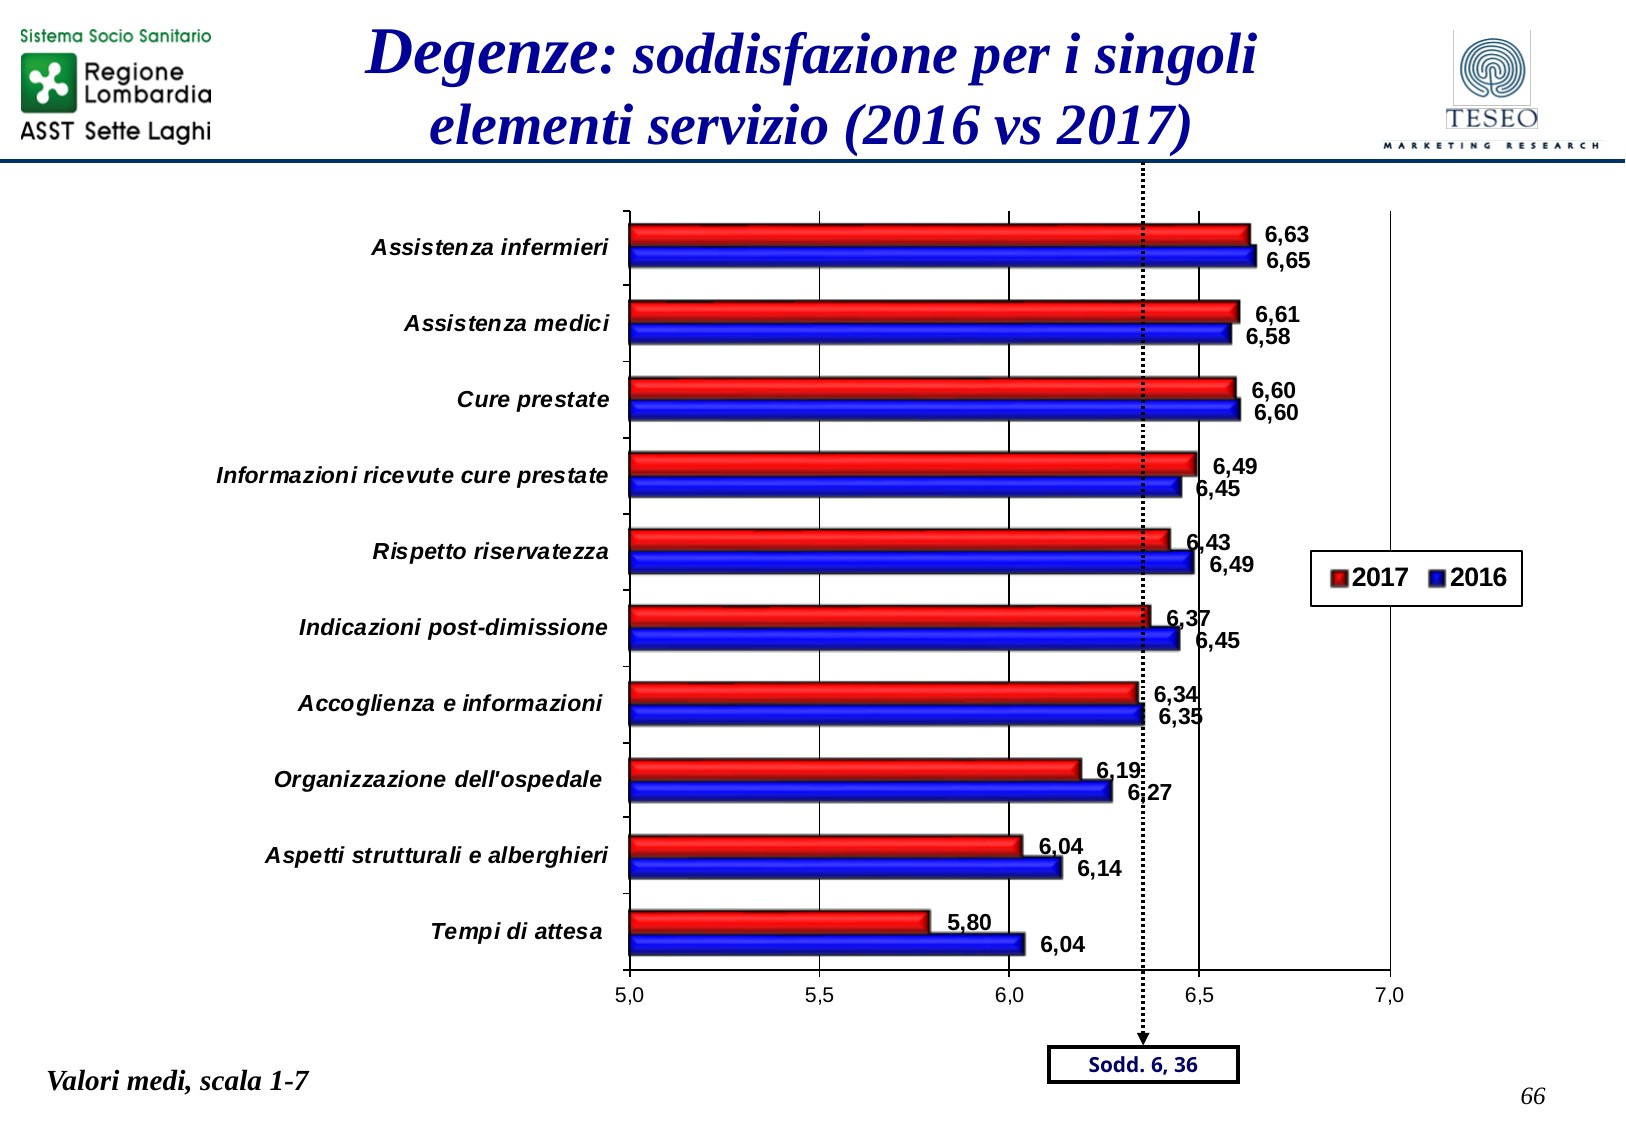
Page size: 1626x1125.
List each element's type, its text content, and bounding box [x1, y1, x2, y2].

picture [1381, 30, 1604, 149]
text_box Degenze: soddisfazione per i singoli elementi servizio (2016 vs 2017) [268, 19, 1356, 144]
text_box Sodd. 6, 36 [1048, 1046, 1238, 1083]
picture [21, 26, 211, 148]
picture [100, 183, 1525, 1047]
text_box Valori medi, scala 1-7 [31, 1053, 324, 1104]
